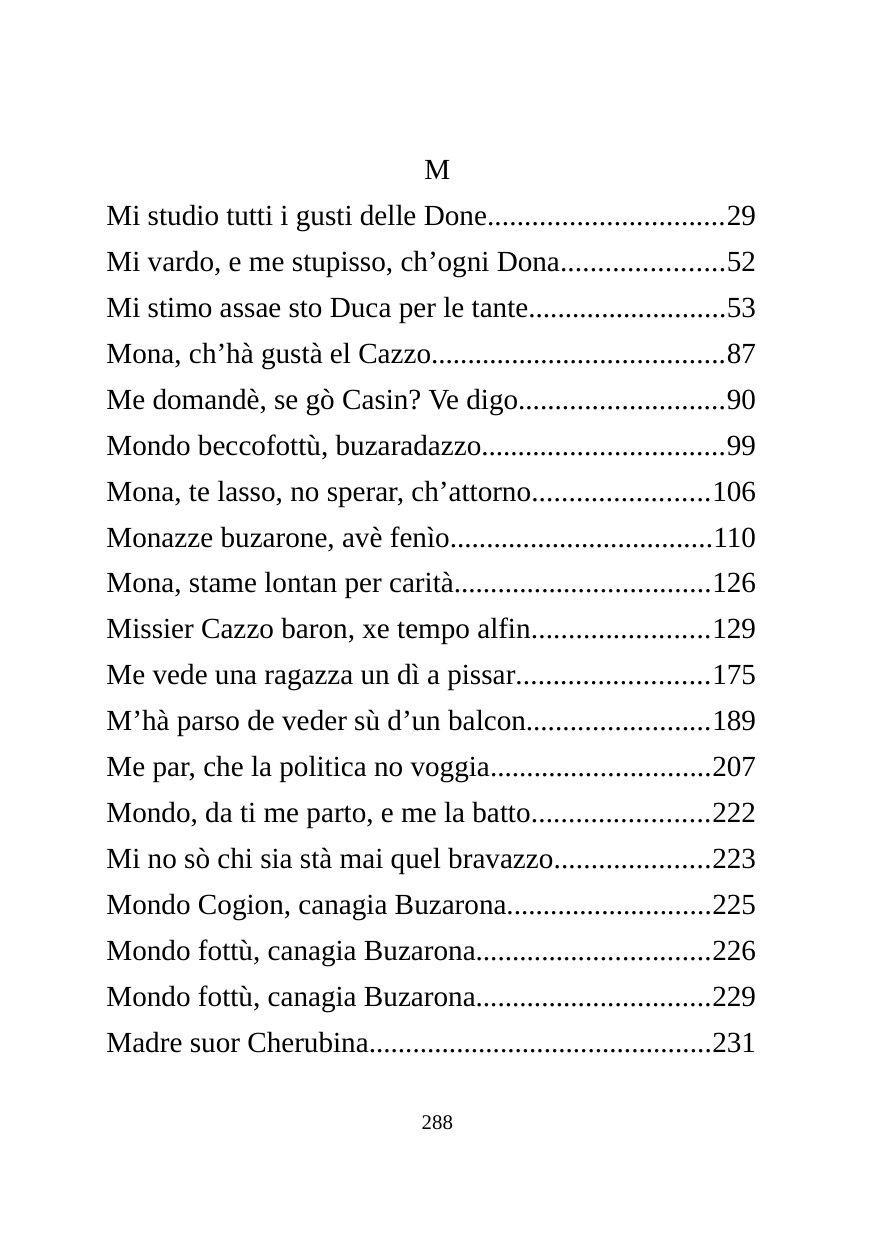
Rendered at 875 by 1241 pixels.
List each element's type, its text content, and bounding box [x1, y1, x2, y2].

text Mondo beccofottù, buzaradazzo 99 [106, 428, 768, 461]
text Mi stimo assae sto Duca per le tante 53 [106, 290, 768, 323]
text M [106, 152, 768, 186]
text Madre suor Cherubina 231 [106, 1025, 768, 1058]
text Me domandè, se gò Casin? Ve digo 90 [106, 382, 768, 415]
text Mona, ch’hà gustà el Cazzo 87 [106, 336, 768, 369]
text Mondo fottù, canagia Buzarona 229 [106, 979, 768, 1013]
text Me vede una ragazza un dì a pissar 175 [106, 657, 768, 691]
text M’hà parso de veder sù d’un balcon. 189 [106, 703, 768, 737]
text Mi vardo, e me stupisso, ch’ogni Dona 52 [106, 244, 768, 278]
text Mona, stame lontan per carità 126 [106, 566, 768, 599]
text Monazze buzarone, avè fenìo 110 [106, 520, 768, 553]
text Mona, te lasso, no sperar, ch’attorno 106 [106, 474, 768, 507]
text Mi studio tutti i gusti delle Done 29 [106, 198, 768, 232]
text Mondo, da ti me parto, e me la batto 222 [106, 795, 768, 829]
text Me par, che la politica no voggia 207 [106, 749, 768, 783]
text Missier Cazzo baron, xe tempo alfin 129 [106, 612, 768, 645]
text Mondo Cogion, canagia Buzarona 225 [106, 887, 768, 921]
text Mi no sò chi sia stà mai quel bravazzo 223 [106, 841, 768, 875]
text Mondo fottù, canagia Buzarona 226 [106, 933, 768, 967]
